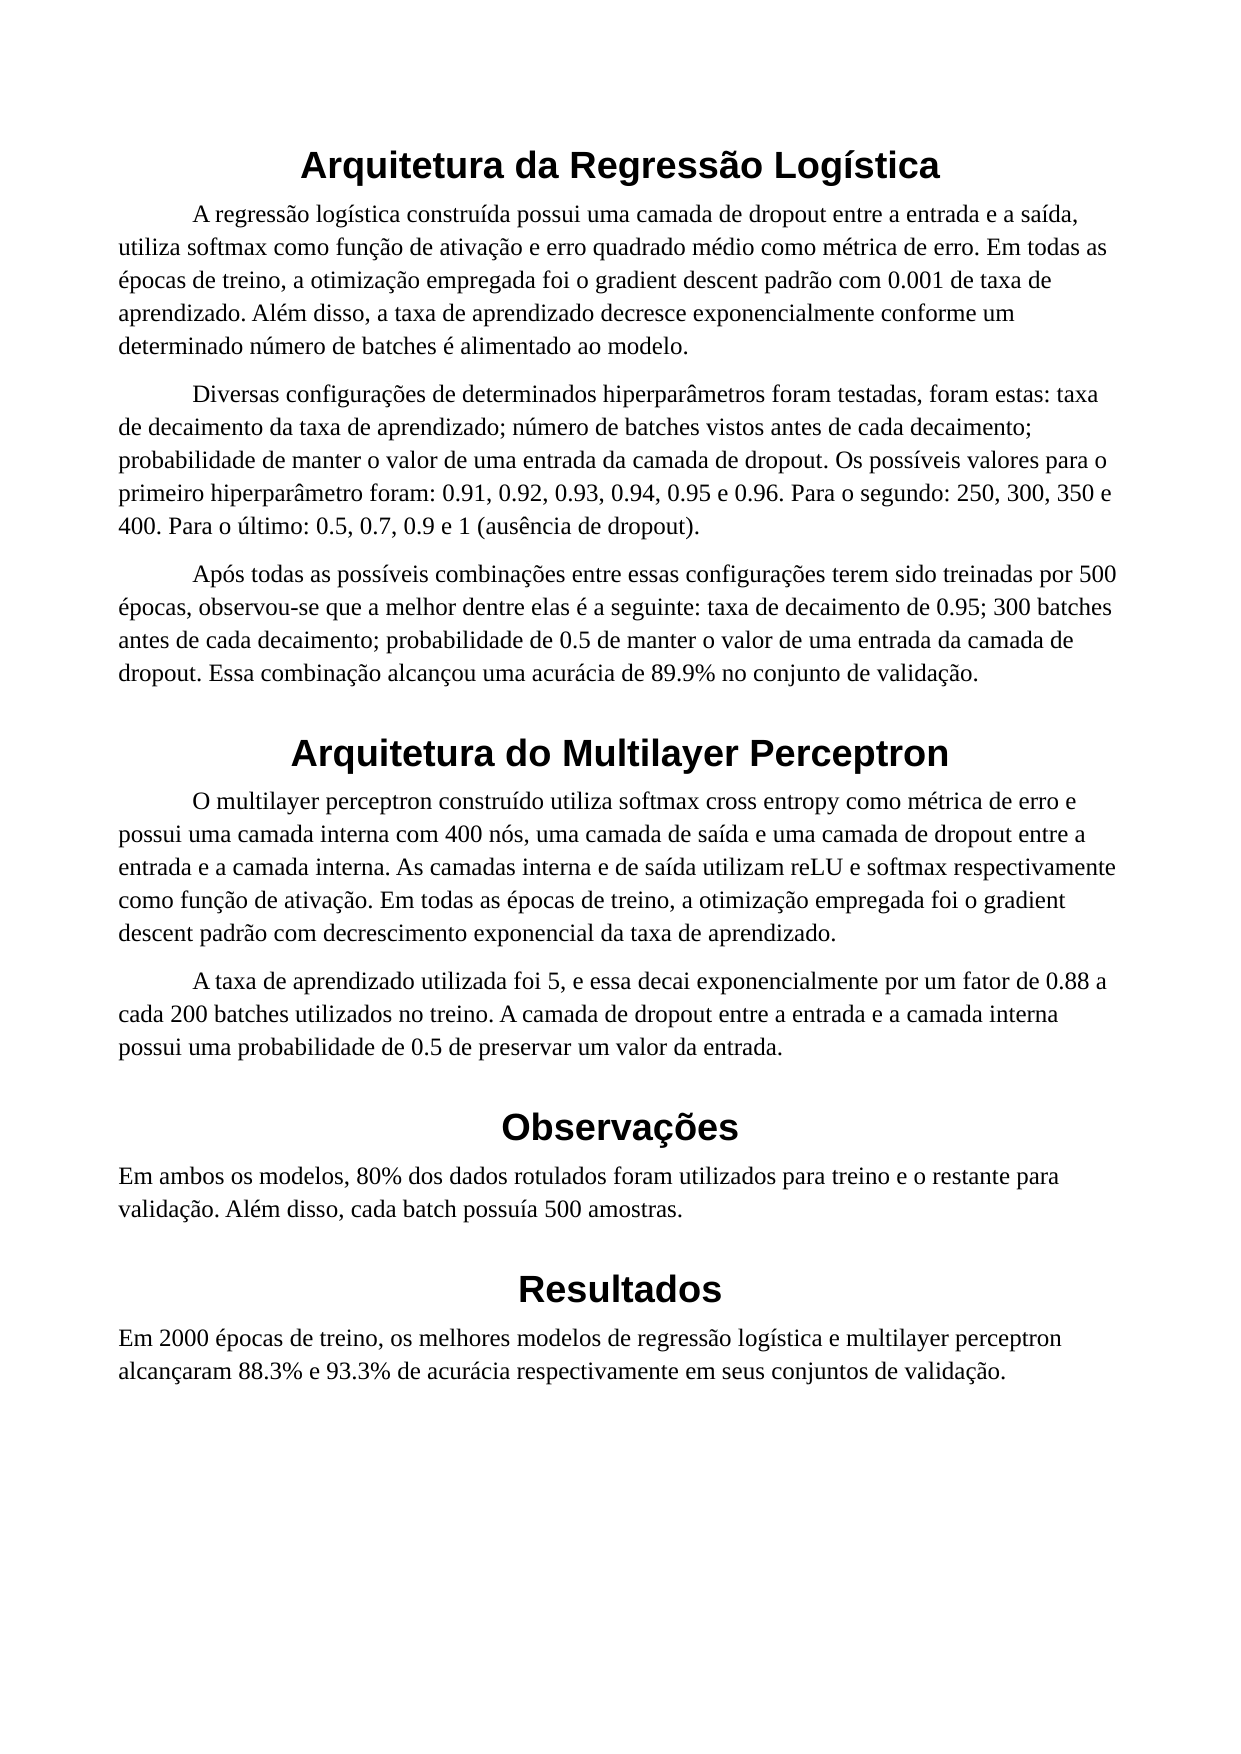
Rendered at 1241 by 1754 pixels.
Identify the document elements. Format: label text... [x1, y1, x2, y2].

text Diversas configurações de determinados hiperparâmetros foram testadas, foram estas: taxa de decaimento da taxa de aprendizado; número de batches vistos antes de cada decaimento; probabilidade de manter o valor de uma entrada da camada de dropout. Os possíveis valores para o primeiro hiperparâmetro foram: 0.91, 0.92, 0.93, 0.94, 0.95 e 0.96. Para o segundo: 250, 300, 350 e 400. Para o último: 0.5, 0.7, 0.9 e 1 (ausência de dropout). [118, 379, 1122, 540]
text A regressão logística construída possui uma camada de dropout entre a entrada e a saída, utiliza softmax como função de ativação e erro quadrado médio como métrica de erro. Em todas as épocas de treino, a otimização empregada foi o gradient descent padrão com 0.001 de taxa de aprendizado. Além disso, a taxa de aprendizado decresce exponencialmente conforme um determinado número de batches é alimentado ao modelo. [118, 199, 1122, 360]
text Após todas as possíveis combinações entre essas configurações terem sido treinadas por 500 épocas, observou-se que a melhor dentre elas é a seguinte: taxa de decaimento de 0.95; 300 batches antes de cada decaimento; probabilidade de 0.5 de manter o valor de uma entrada da camada de dropout. Essa combinação alcançou uma acurácia de 89.9% no conjunto de validação. [118, 559, 1122, 686]
subtitle Observações [118, 1105, 1122, 1148]
text A taxa de aprendizado utilizada foi 5, e essa decai exponencialmente por um fator de 0.88 a cada 200 batches utilizados no treino. A camada de dropout entre a entrada e a camada interna possui uma probabilidade de 0.5 de preservar um valor da entrada. [118, 966, 1122, 1061]
subtitle Resultados [118, 1267, 1122, 1310]
text Em ambos os modelos, 80% dos dados rotulados foram utilizados para treino e o restante para validação. Além disso, cada batch possuía 500 amostras. [118, 1161, 1122, 1223]
text Em 2000 épocas de treino, os melhores modelos de regressão logística e multilayer perceptron alcançaram 88.3% e 93.3% de acurácia respectivamente em seus conjuntos de validação. [118, 1323, 1122, 1384]
subtitle Arquitetura do Multilayer Perceptron [118, 730, 1122, 774]
text O multilayer perceptron construído utiliza softmax cross entropy como métrica de erro e possui uma camada interna com 400 nós, uma camada de saída e uma camada de dropout entre a entrada e a camada interna. As camadas interna e de saída utilizam reLU e softmax respectivamente como função de ativação. Em todas as épocas de treino, a otimização empregada foi o gradient descent padrão com decrescimento exponencial da taxa de aprendizado. [118, 786, 1122, 947]
subtitle Arquitetura da Regressão Logística [118, 143, 1122, 187]
